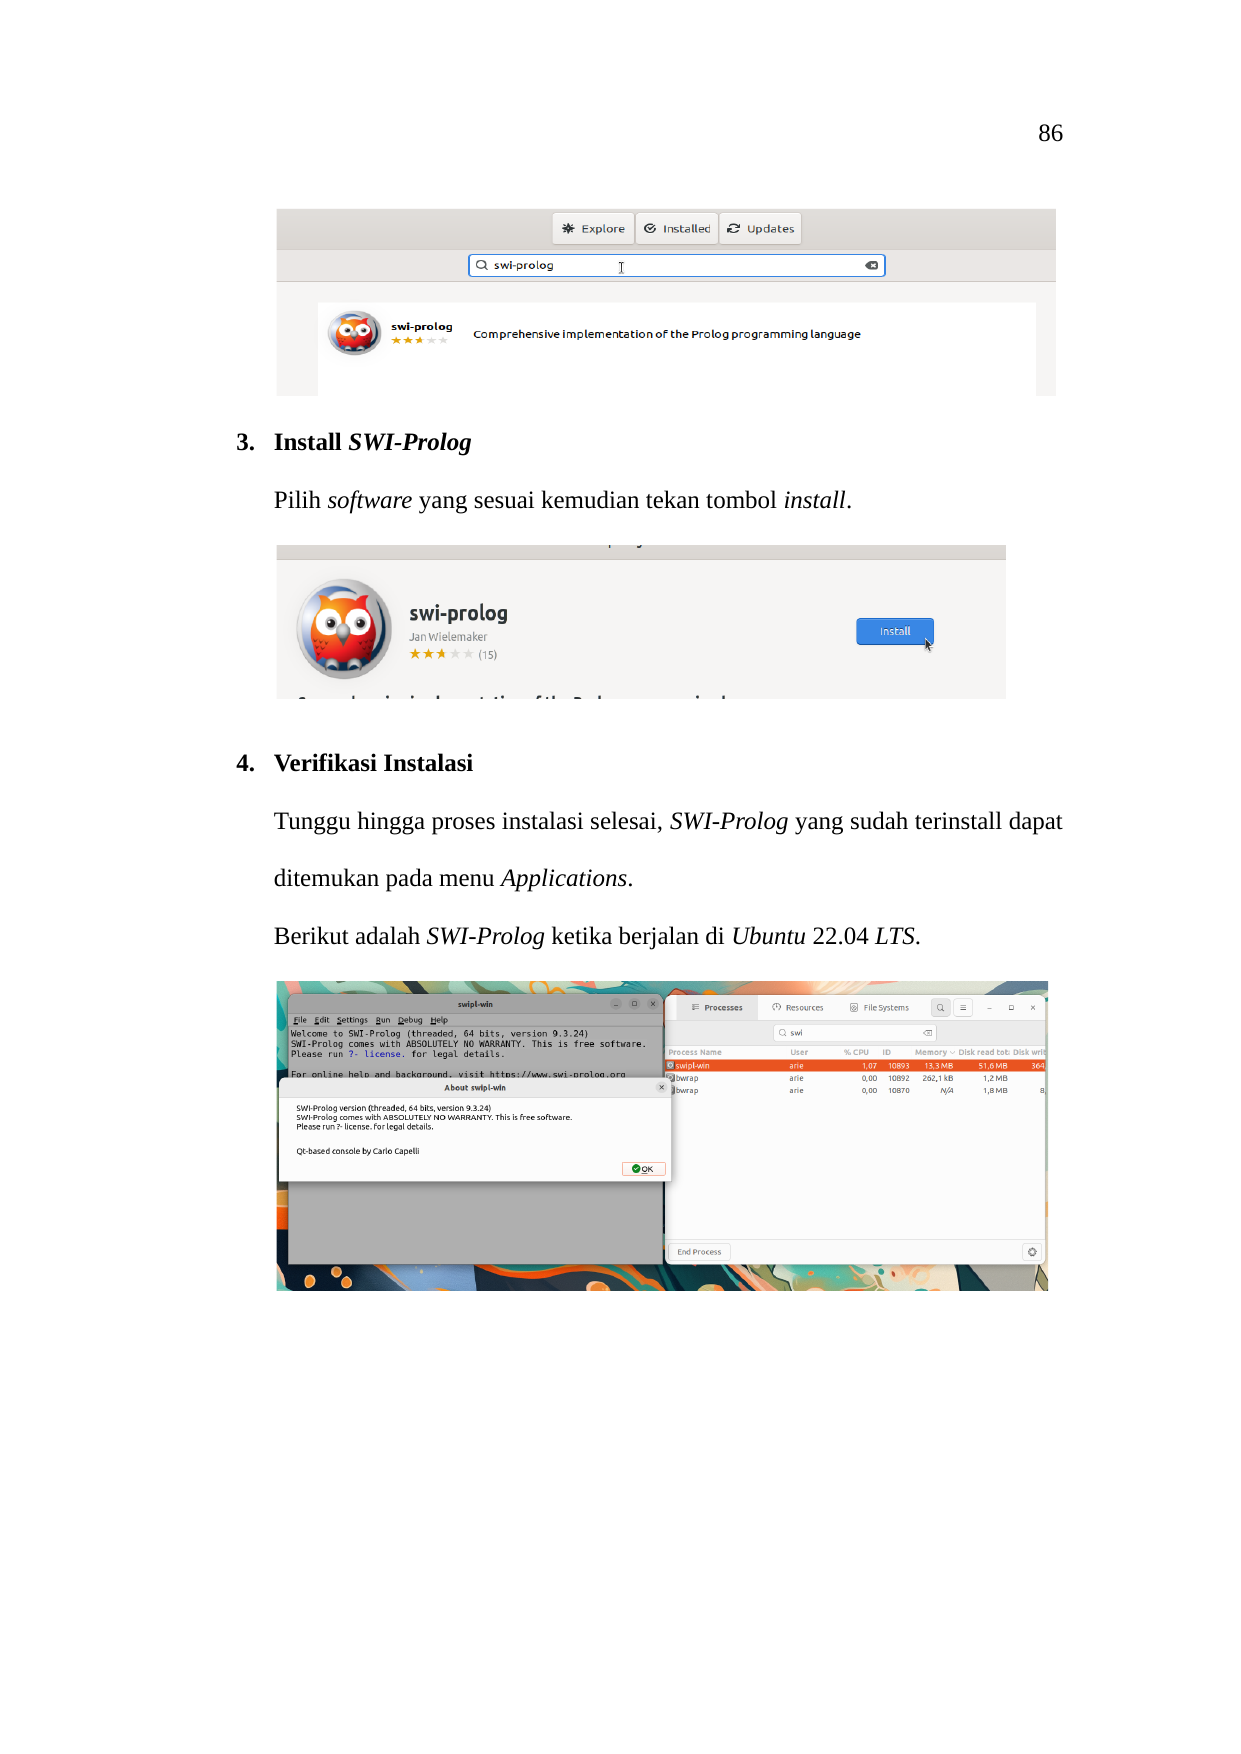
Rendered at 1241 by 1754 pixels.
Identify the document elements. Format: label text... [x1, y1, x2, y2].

picture [276, 545, 1006, 558]
list Verifikasi Instalasi [236, 748, 1063, 777]
list Pilih software yang sesuai kemudian tekan tombol install. [236, 485, 1063, 514]
list Tunggu hingga proses instalasi selesai, SWI-Prolog yang sudah terinstall dapat ditemukan pada menu Applications. [236, 806, 1063, 892]
picture [276, 981, 1049, 1291]
list Install SWI-Prolog [236, 427, 1063, 456]
list Berikut adalah SWI-Prolog ketika berjalan di Ubuntu 22.04 LTS. [236, 921, 1063, 950]
